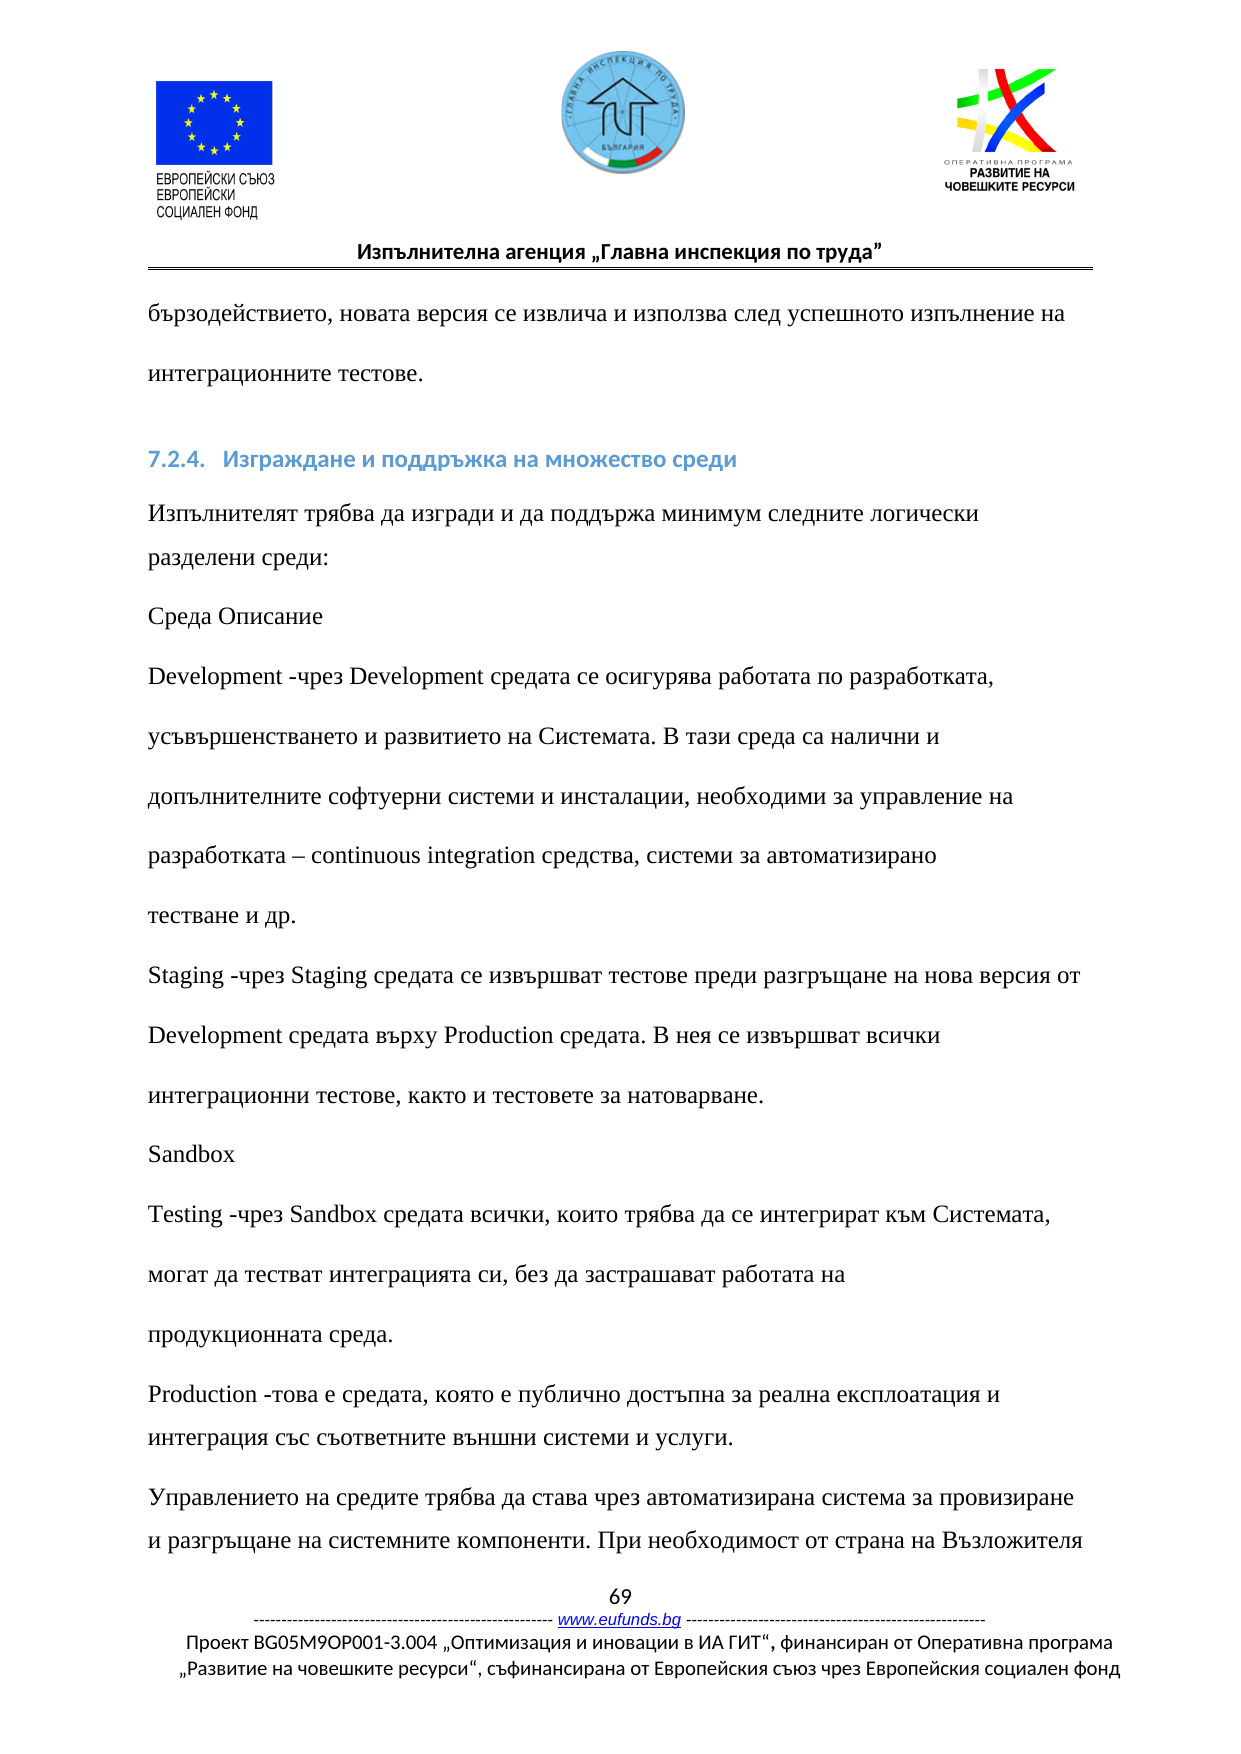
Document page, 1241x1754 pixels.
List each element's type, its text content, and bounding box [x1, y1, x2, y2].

text интеграционните тестове. [148, 358, 1093, 387]
text продукционната среда. [148, 1319, 1093, 1348]
text Development -чрез Development средата се осигурява работата по разработката, [148, 661, 1093, 690]
text допълнителните софтуерни системи и инсталации, необходими за управление на [148, 781, 1093, 809]
text тестване и др. [148, 900, 1093, 929]
subtitle Изграждане и поддръжка на множество среди [148, 443, 1093, 473]
text Testing -чрез Sandbox средата всички, които трябва да се интегрират към Системата, [148, 1199, 1093, 1228]
text могат да тестват интеграцията си, без да застрашават работата на [148, 1259, 1093, 1288]
text разработката – continuous integration средства, системи за автоматизирано [148, 841, 1093, 869]
text интеграционни тестове, както и тестовете за натоварване. [148, 1080, 1093, 1108]
text Development средата върху Production средата. В нея се извършват всички [148, 1020, 1093, 1049]
text бързодействието, новата версия се извлича и използва след успешното изпълнение на [148, 298, 1093, 327]
text Среда Описание [148, 601, 1093, 630]
text Production -това е средата, която е публично достъпна за реална експлоатация и интеграция със съответните външни системи и услуги. [148, 1379, 1093, 1451]
text усъвършенстването и развитието на Системата. В тази среда са налични и [148, 721, 1093, 750]
text Staging -чрез Staging средата се извършват тестове преди разгръщане на нова версия от [148, 960, 1093, 989]
text Изпълнителят трябва да изгради и да поддържа минимум следните логически разделени среди: [148, 498, 1093, 570]
text Управлението на средите трябва да става чрез автоматизирана система за провизиране и разгръщане на системните компоненти. При необходимост от страна на Възложителя [148, 1482, 1093, 1553]
text Sandbox [148, 1139, 1093, 1168]
